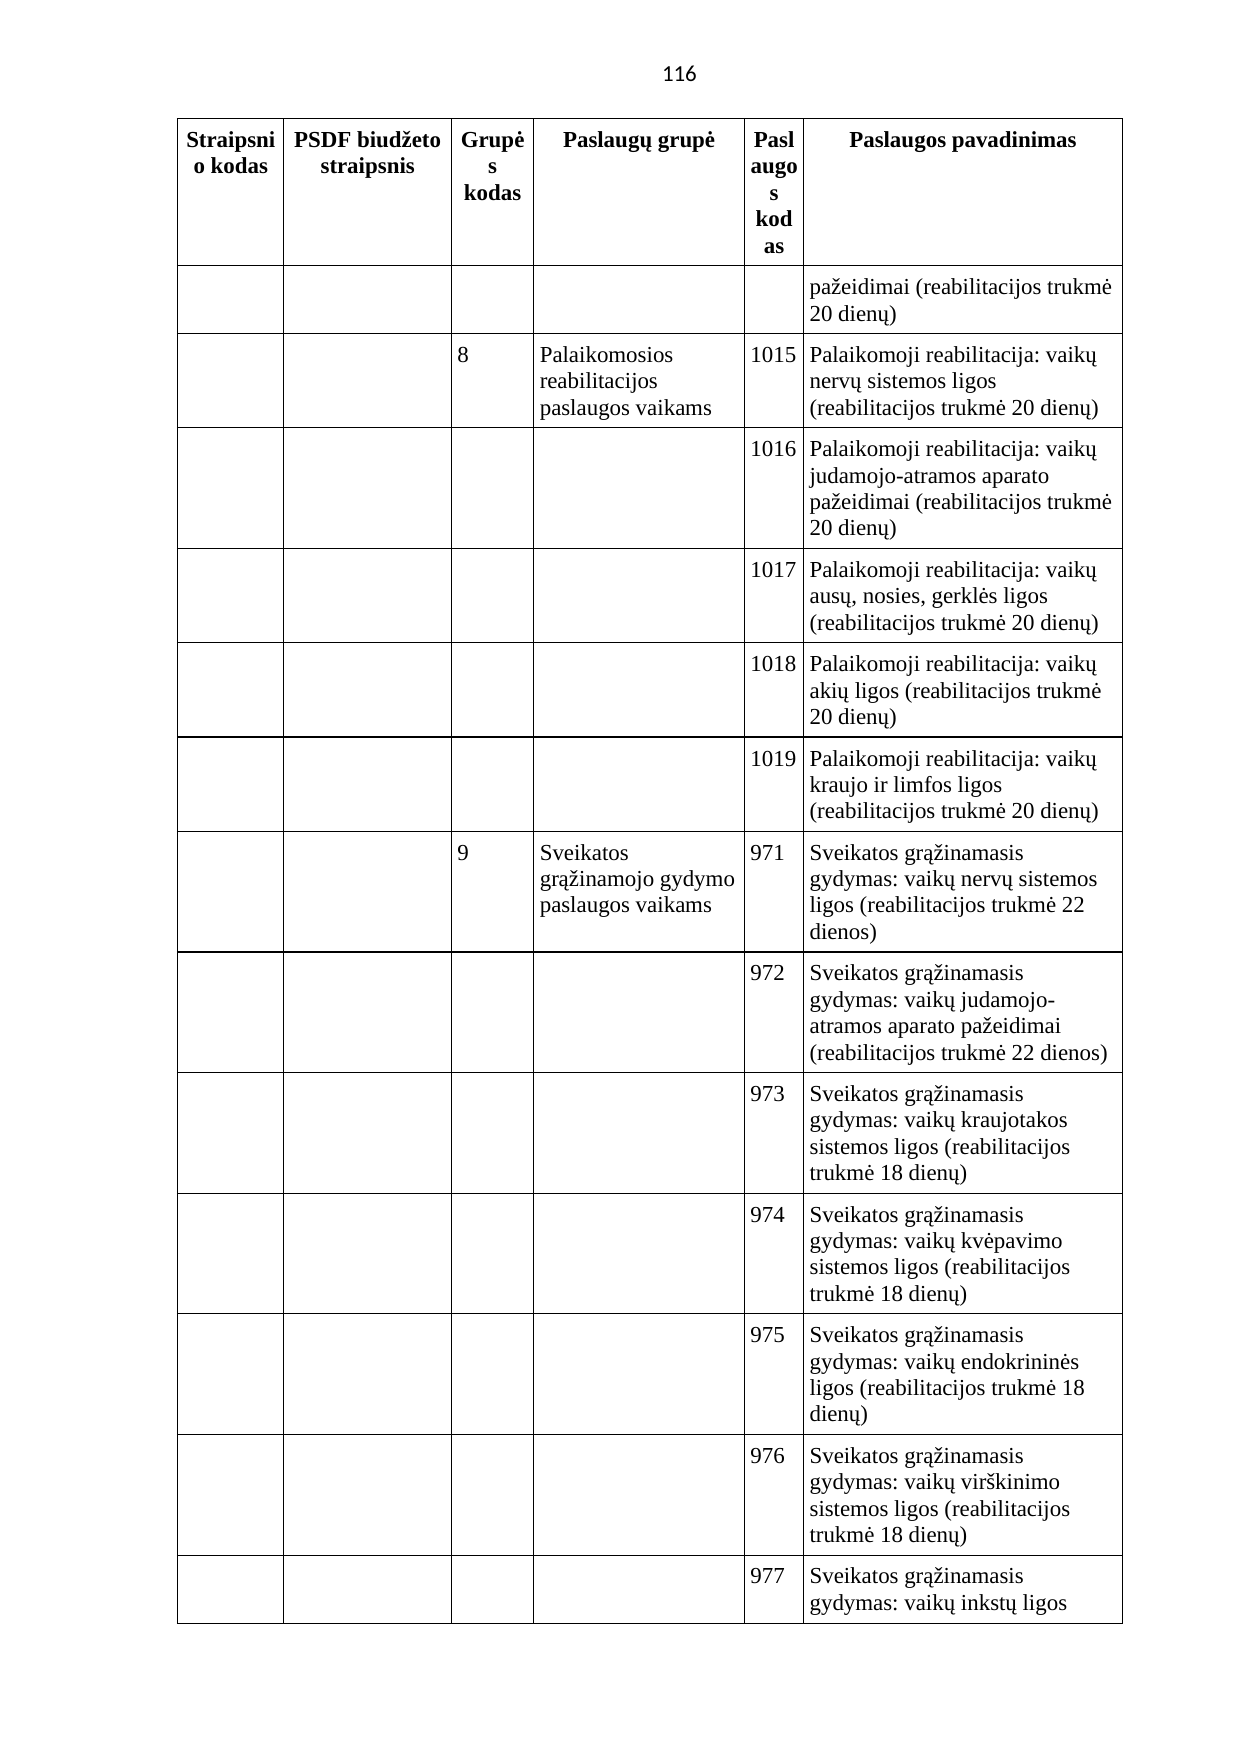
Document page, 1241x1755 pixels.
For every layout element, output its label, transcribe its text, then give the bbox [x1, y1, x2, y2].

table_cell 1019 [745, 738, 803, 831]
table_cell 1016 [745, 428, 803, 548]
table_cell [178, 266, 283, 333]
table_header Paslaugos kodas [745, 119, 803, 265]
table_cell [534, 1556, 744, 1622]
table_cell 8 [452, 334, 533, 427]
table_cell [534, 428, 744, 548]
table_cell [534, 738, 744, 831]
table_cell 975 [745, 1314, 803, 1434]
table_cell [284, 266, 451, 333]
table_cell [284, 1194, 451, 1313]
table_cell [452, 1194, 533, 1313]
table_cell Palaikomoji reabilitacija: vaikų kraujo ir limfos ligos (reabilitacijos trukmė 20 dienų) [804, 738, 1122, 831]
table_cell [452, 1314, 533, 1434]
table_cell Sveikatos grąžinamasis gydymas: vaikų nervų sistemos ligos (reabilitacijos trukmė 22 dienos) [804, 832, 1122, 951]
table_cell 1018 [745, 643, 803, 736]
table_cell [178, 832, 283, 951]
table_cell [452, 1073, 533, 1193]
table_cell Sveikatos grąžinamasis gydymas: vaikų endokrininės ligos (reabilitacijos trukmė 18 dienų) [804, 1314, 1122, 1434]
table_cell [178, 1194, 283, 1313]
table_cell Palaikomoji reabilitacija: vaikų judamojo-atramos aparato pažeidimai (reabilitacijos trukmė 20 dienų) [804, 428, 1122, 548]
table_header Straipsnio kodas [178, 119, 283, 265]
table_header PSDF biudžeto straipsnis [284, 119, 451, 265]
table_cell [534, 1314, 744, 1434]
table_cell [452, 549, 533, 642]
table_cell Sveikatos grąžinamasis gydymas: vaikų inkstų ligos [804, 1556, 1122, 1622]
table_cell 1015 [745, 334, 803, 427]
table_cell 971 [745, 832, 803, 951]
table_cell Sveikatos grąžinamasis gydymas: vaikų virškinimo sistemos ligos (reabilitacijos trukmė 18 dienų) [804, 1435, 1122, 1554]
table_cell Palaikomoji reabilitacija: vaikų akių ligos (reabilitacijos trukmė 20 dienų) [804, 643, 1122, 736]
table_cell [534, 1435, 744, 1554]
table_cell 972 [745, 953, 803, 1072]
table_cell 974 [745, 1194, 803, 1313]
table_cell [534, 549, 744, 642]
table_cell [452, 266, 533, 333]
table_cell [284, 1314, 451, 1434]
table_cell [534, 953, 744, 1072]
table_cell [178, 549, 283, 642]
table_cell [284, 832, 451, 951]
table_cell [178, 643, 283, 736]
table_cell [178, 738, 283, 831]
table_cell [284, 1556, 451, 1622]
table_cell [452, 738, 533, 831]
table_cell [178, 1556, 283, 1622]
table_cell Palaikomosios reabilitacijos paslaugos vaikams [534, 334, 744, 427]
table_cell [534, 1194, 744, 1313]
table_header Paslaugos pavadinimas [804, 119, 1122, 265]
table_cell [178, 334, 283, 427]
table_cell [452, 1556, 533, 1622]
table_cell 973 [745, 1073, 803, 1193]
table_cell [178, 1314, 283, 1434]
table_cell [534, 1073, 744, 1193]
table_cell [452, 643, 533, 736]
table_cell [452, 1435, 533, 1554]
table_cell [284, 953, 451, 1072]
table_cell Palaikomoji reabilitacija: vaikų nervų sistemos ligos (reabilitacijos trukmė 20 dienų) [804, 334, 1122, 427]
table_cell pažeidimai (reabilitacijos trukmė 20 dienų) [804, 266, 1122, 333]
table_cell Sveikatos grąžinamasis gydymas: vaikų judamojo-atramos aparato pažeidimai (reabilitacijos trukmė 22 dienos) [804, 953, 1122, 1072]
table_cell 977 [745, 1556, 803, 1622]
table_cell Sveikatos grąžinamasis gydymas: vaikų kraujotakos sistemos ligos (reabilitacijos trukmė 18 dienų) [804, 1073, 1122, 1193]
table_cell Sveikatos grąžinamojo gydymo paslaugos vaikams [534, 832, 744, 951]
table_cell [534, 266, 744, 333]
table_header Grupės kodas [452, 119, 533, 265]
table_cell [284, 549, 451, 642]
table_cell Sveikatos grąžinamasis gydymas: vaikų kvėpavimo sistemos ligos (reabilitacijos trukmė 18 dienų) [804, 1194, 1122, 1313]
table_cell [178, 1073, 283, 1193]
table_cell [284, 1435, 451, 1554]
table_cell [284, 334, 451, 427]
table_cell [178, 428, 283, 548]
table_cell 1017 [745, 549, 803, 642]
table_cell [284, 428, 451, 548]
table_cell 976 [745, 1435, 803, 1554]
table_cell [452, 428, 533, 548]
table_cell [284, 643, 451, 736]
table_cell [284, 738, 451, 831]
table_cell [178, 1435, 283, 1554]
table_cell [178, 953, 283, 1072]
table_cell [745, 266, 803, 333]
table_cell [534, 643, 744, 736]
table_cell Palaikomoji reabilitacija: vaikų ausų, nosies, gerklės ligos (reabilitacijos trukmė 20 dienų) [804, 549, 1122, 642]
table_header Paslaugų grupė [534, 119, 744, 265]
table_cell [452, 953, 533, 1072]
table_cell 9 [452, 832, 533, 951]
table_cell [284, 1073, 451, 1193]
